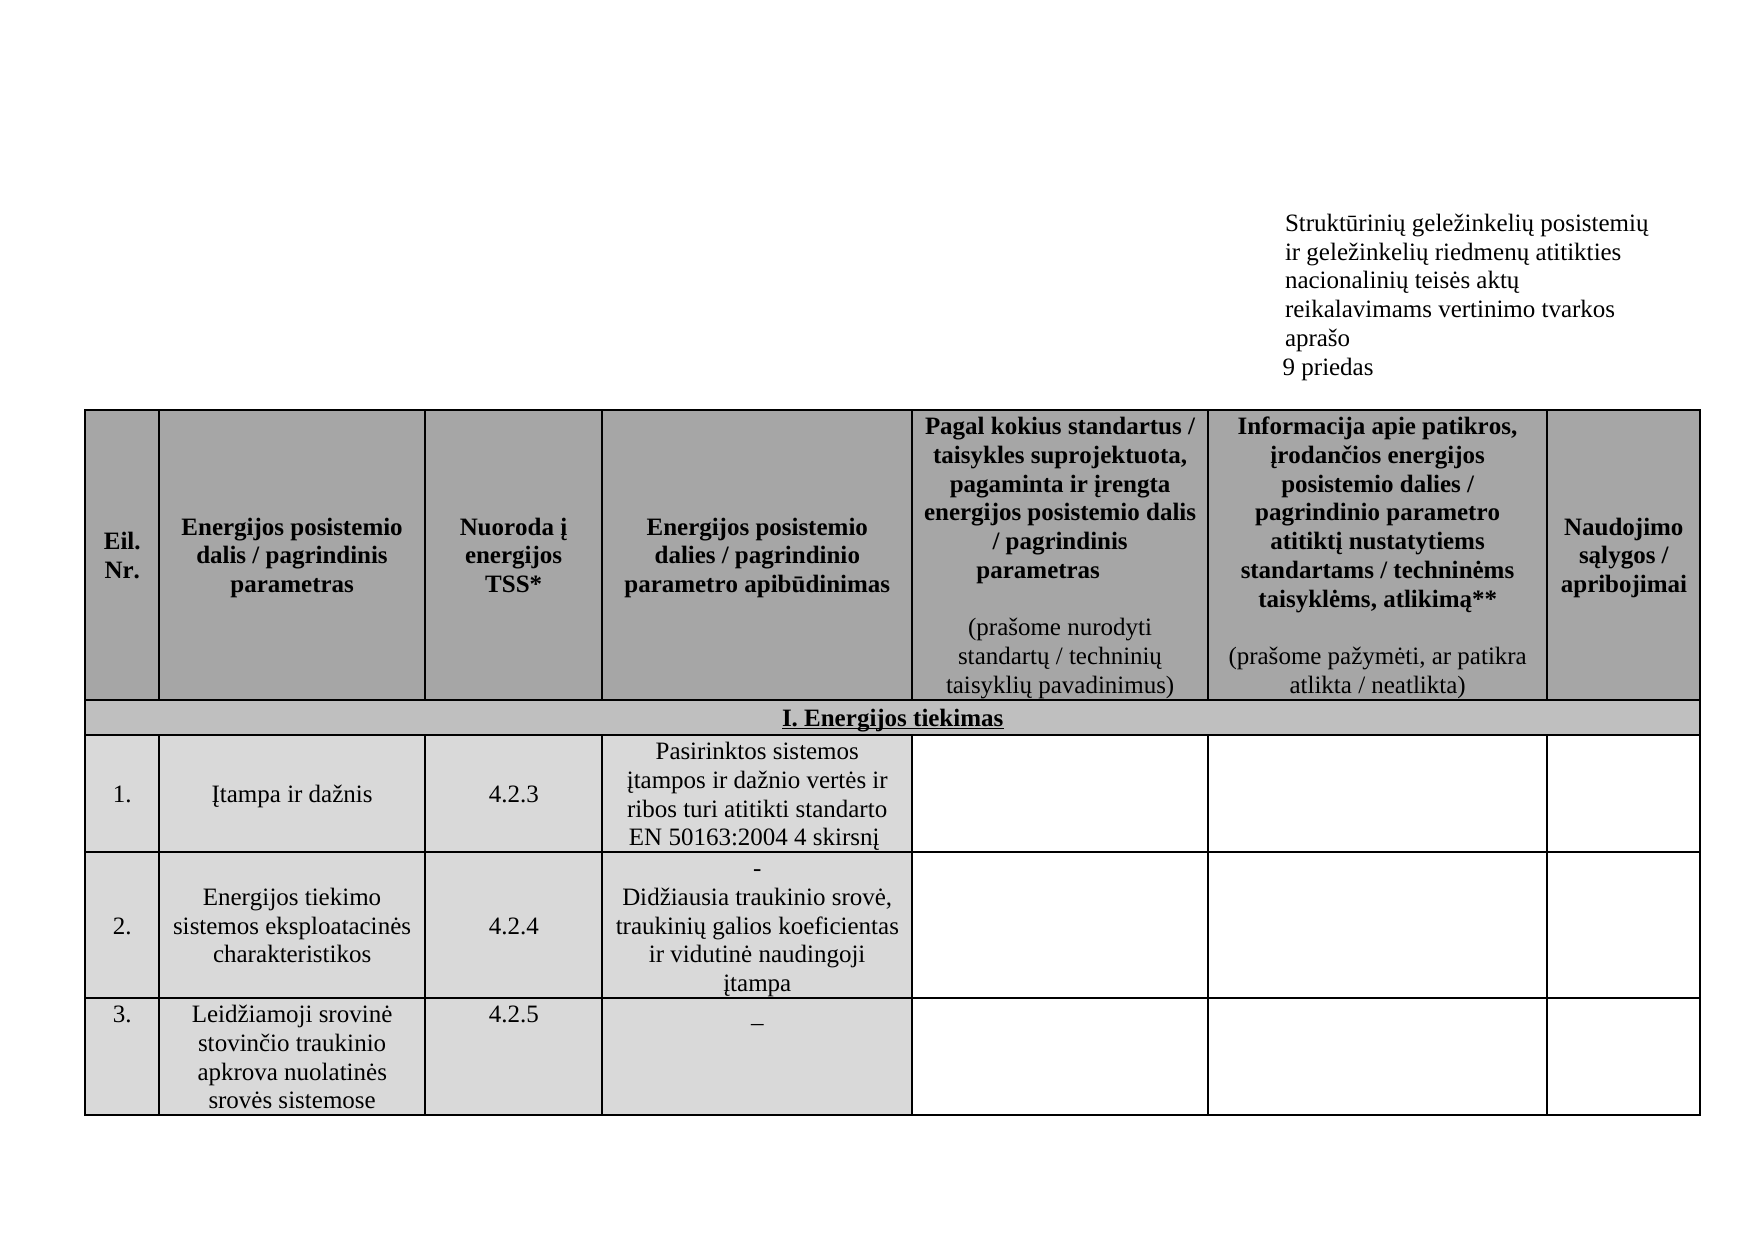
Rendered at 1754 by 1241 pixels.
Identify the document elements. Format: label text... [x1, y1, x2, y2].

table_cell Leidžiamoji srovinė stovinčio traukinio apkrova nuolatinės srovės sistemose [160, 999, 424, 1114]
table_header Naudojimo sąlygos / apribojimai [1548, 411, 1699, 699]
table_header Eil. Nr. [86, 411, 158, 699]
table_cell 2. [86, 853, 158, 997]
table_cell Įtampa ir dažnis [160, 736, 424, 851]
table_header Energijos posistemio dalis / pagrindinis parametras [160, 411, 424, 699]
table_cell [1209, 853, 1546, 997]
table_cell [1548, 999, 1699, 1114]
table_cell _ [603, 999, 911, 1114]
table_cell I. Energijos tiekimas [86, 701, 1699, 734]
table_cell 4.2.5 [426, 999, 601, 1114]
table_cell [913, 736, 1207, 851]
table_header Pagal kokius standartus / taisykles suprojektuota, pagaminta ir įrengta energijos posistemio dalis / pagrindinis parametras (prašome nurodyti standartų / techninių taisyklių pavadinimus) [913, 411, 1207, 699]
table_header Informacija apie patikros, įrodančios energijos posistemio dalies / pagrindinio parametro atitiktį nustatytiems standartams / techninėms taisyklėms, atlikimą** (prašome pažymėti, ar patikra atlikta / neatlikta) [1209, 411, 1546, 699]
table_header Energijos posistemio dalies / pagrindinio parametro apibūdinimas [603, 411, 911, 699]
table_cell - Didžiausia traukinio srovė, traukinių galios koeficientas ir vidutinė naudingoji įtampa [603, 853, 911, 997]
table_cell [1548, 853, 1699, 997]
table_cell 1. [86, 736, 158, 851]
table_cell 3. [86, 999, 158, 1114]
table_cell [1548, 736, 1699, 851]
text Struktūrinių geležinkelių posistemių ir geležinkelių riedmenų atitikties nacionalinių teisės aktų reikalavimams vertinimo tvarkos aprašo [1285, 208, 1659, 352]
table_cell Pasirinktos sistemos įtampos ir dažnio vertės ir ribos turi atitikti standarto EN 50163:2004 4 skirsnį [603, 736, 911, 851]
table_cell [1209, 736, 1546, 851]
table_cell [1209, 999, 1546, 1114]
table_cell Energijos tiekimo sistemos eksploatacinės charakteristikos [160, 853, 424, 997]
table_cell [913, 999, 1207, 1114]
table_cell 4.2.4 [426, 853, 601, 997]
text 9 priedas [89, 352, 1609, 380]
table_cell 4.2.3 [426, 736, 601, 851]
table_header Nuoroda į energijos TSS* [426, 411, 601, 699]
table_cell [913, 853, 1207, 997]
